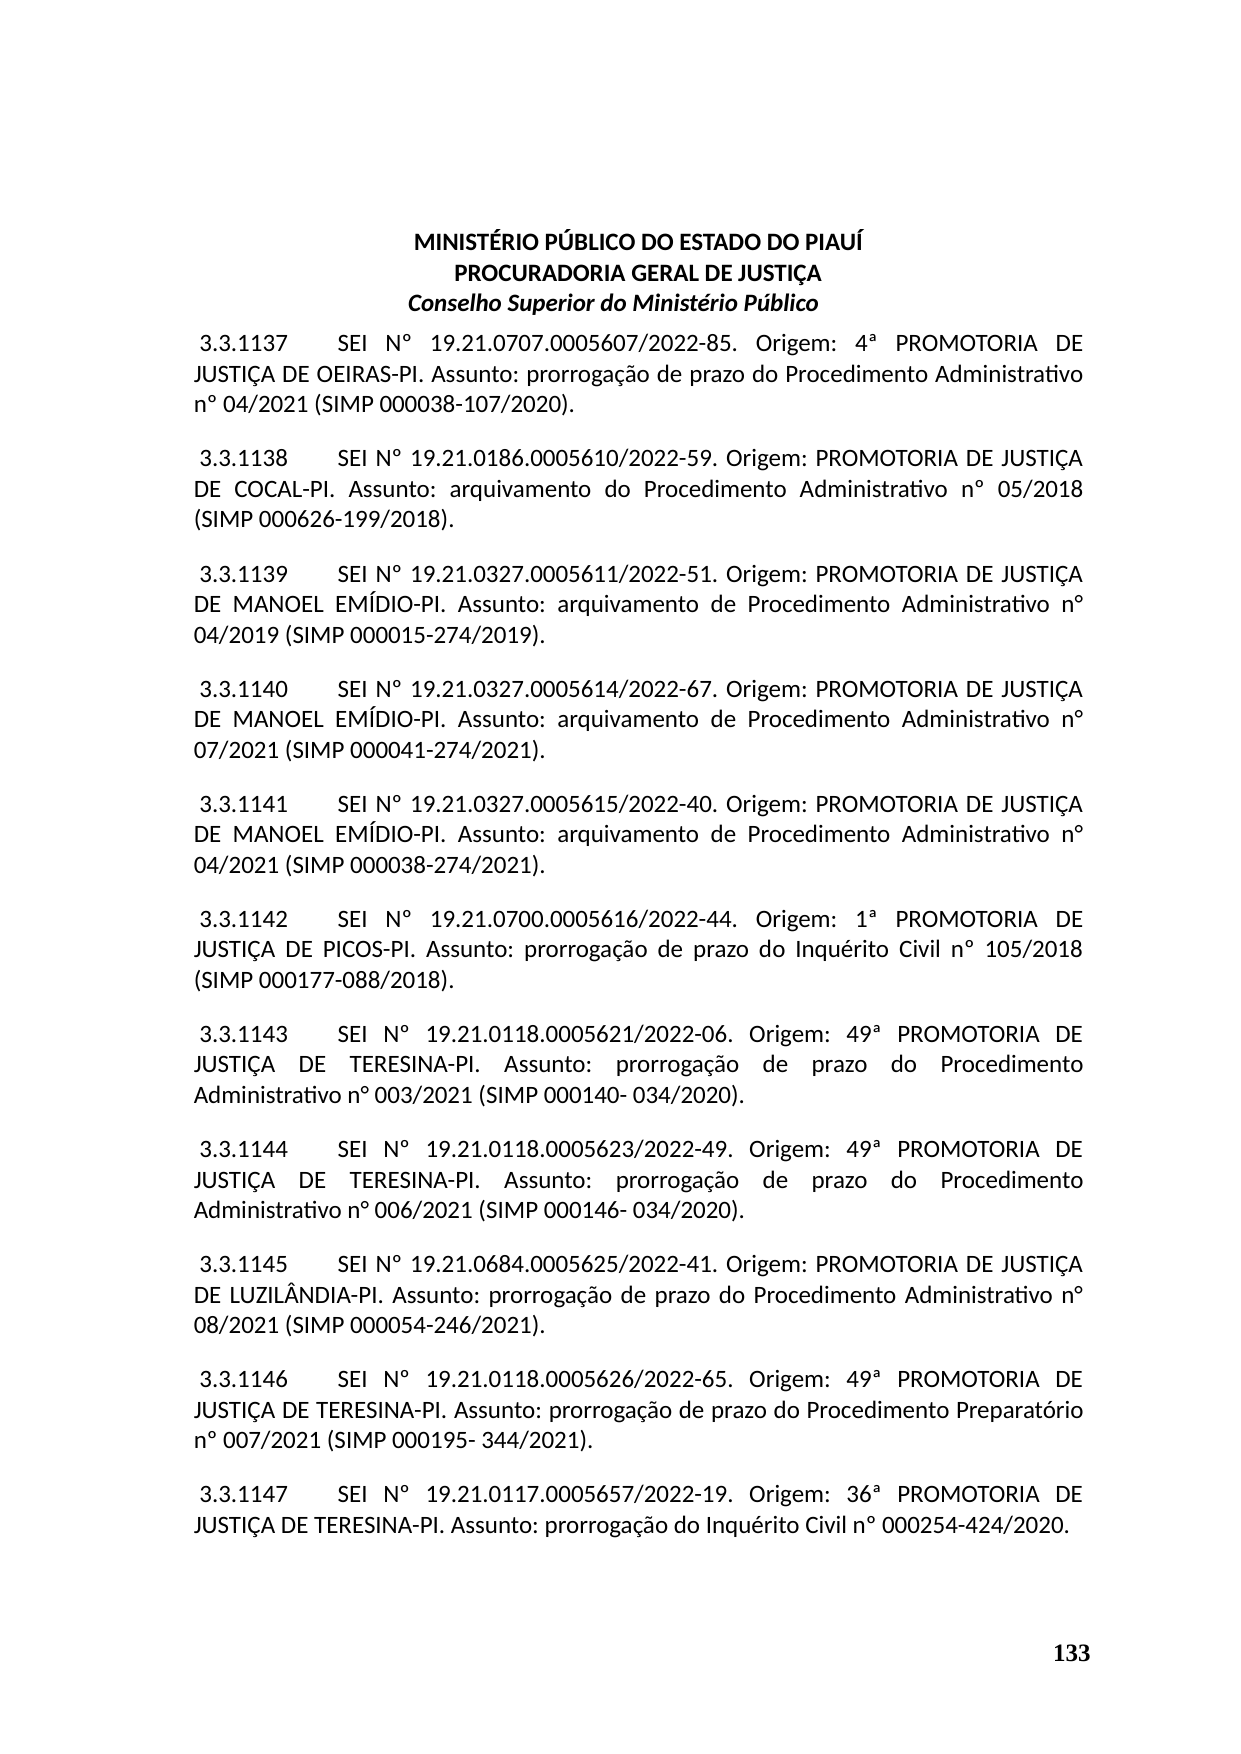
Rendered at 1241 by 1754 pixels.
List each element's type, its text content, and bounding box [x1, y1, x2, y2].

list SEI Nº 19.21.0118.0005626/2022-65. Origem: 49ª PROMOTORIA DE JUSTIÇA DE TERESINA-PI. Assunto: prorrogação de prazo do Procedimento Preparatório nº 007/2021 (SIMP 000195- 344/2021). [193, 1363, 1084, 1455]
list SEI Nº 19.21.0700.0005616/2022-44. Origem: 1ª PROMOTORIA DE JUSTIÇA DE PICOS-PI. Assunto: prorrogação de prazo do Inquérito Civil nº 105/2018 (SIMP 000177-088/2018). [193, 903, 1084, 994]
list SEI Nº 19.21.0117.0005657/2022-19. Origem: 36ª PROMOTORIA DE JUSTIÇA DE TERESINA-PI. Assunto: prorrogação do Inquérito Civil nº 000254-424/2020. [193, 1478, 1084, 1539]
list SEI Nº 19.21.0327.0005615/2022-40. Origem: PROMOTORIA DE JUSTIÇA DE MANOEL EMÍDIO-PI. Assunto: arquivamento de Procedimento Administrativo n° 04/2021 (SIMP 000038-274/2021). [193, 788, 1084, 879]
list SEI Nº 19.21.0327.0005611/2022-51. Origem: PROMOTORIA DE JUSTIÇA DE MANOEL EMÍDIO-PI. Assunto: arquivamento de Procedimento Administrativo n° 04/2019 (SIMP 000015-274/2019). [193, 558, 1084, 649]
list SEI Nº 19.21.0327.0005614/2022-67. Origem: PROMOTORIA DE JUSTIÇA DE MANOEL EMÍDIO-PI. Assunto: arquivamento de Procedimento Administrativo n° 07/2021 (SIMP 000041-274/2021). [193, 673, 1084, 764]
list SEI Nº 19.21.0707.0005607/2022-85. Origem: 4ª PROMOTORIA DE JUSTIÇA DE OEIRAS-PI. Assunto: prorrogação de prazo do Procedimento Administrativo nº 04/2021 (SIMP 000038-107/2020). [193, 327, 1084, 419]
list SEI Nº 19.21.0118.0005621/2022-06. Origem: 49ª PROMOTORIA DE JUSTIÇA DE TERESINA-PI. Assunto: prorrogação de prazo do Procedimento Administrativo n° 003/2021 (SIMP 000140- 034/2020). [193, 1018, 1084, 1110]
list SEI Nº 19.21.0684.0005625/2022-41. Origem: PROMOTORIA DE JUSTIÇA DE LUZILÂNDIA-PI. Assunto: prorrogação de prazo do Procedimento Administrativo n° 08/2021 (SIMP 000054-246/2021). [193, 1248, 1084, 1340]
list SEI Nº 19.21.0186.0005610/2022-59. Origem: PROMOTORIA DE JUSTIÇA DE COCAL-PI. Assunto: arquivamento do Procedimento Administrativo nº 05/2018 (SIMP 000626-199/2018). [193, 443, 1084, 534]
list SEI Nº 19.21.0118.0005623/2022-49. Origem: 49ª PROMOTORIA DE JUSTIÇA DE TERESINA-PI. Assunto: prorrogação de prazo do Procedimento Administrativo n° 006/2021 (SIMP 000146- 034/2020). [193, 1133, 1084, 1225]
